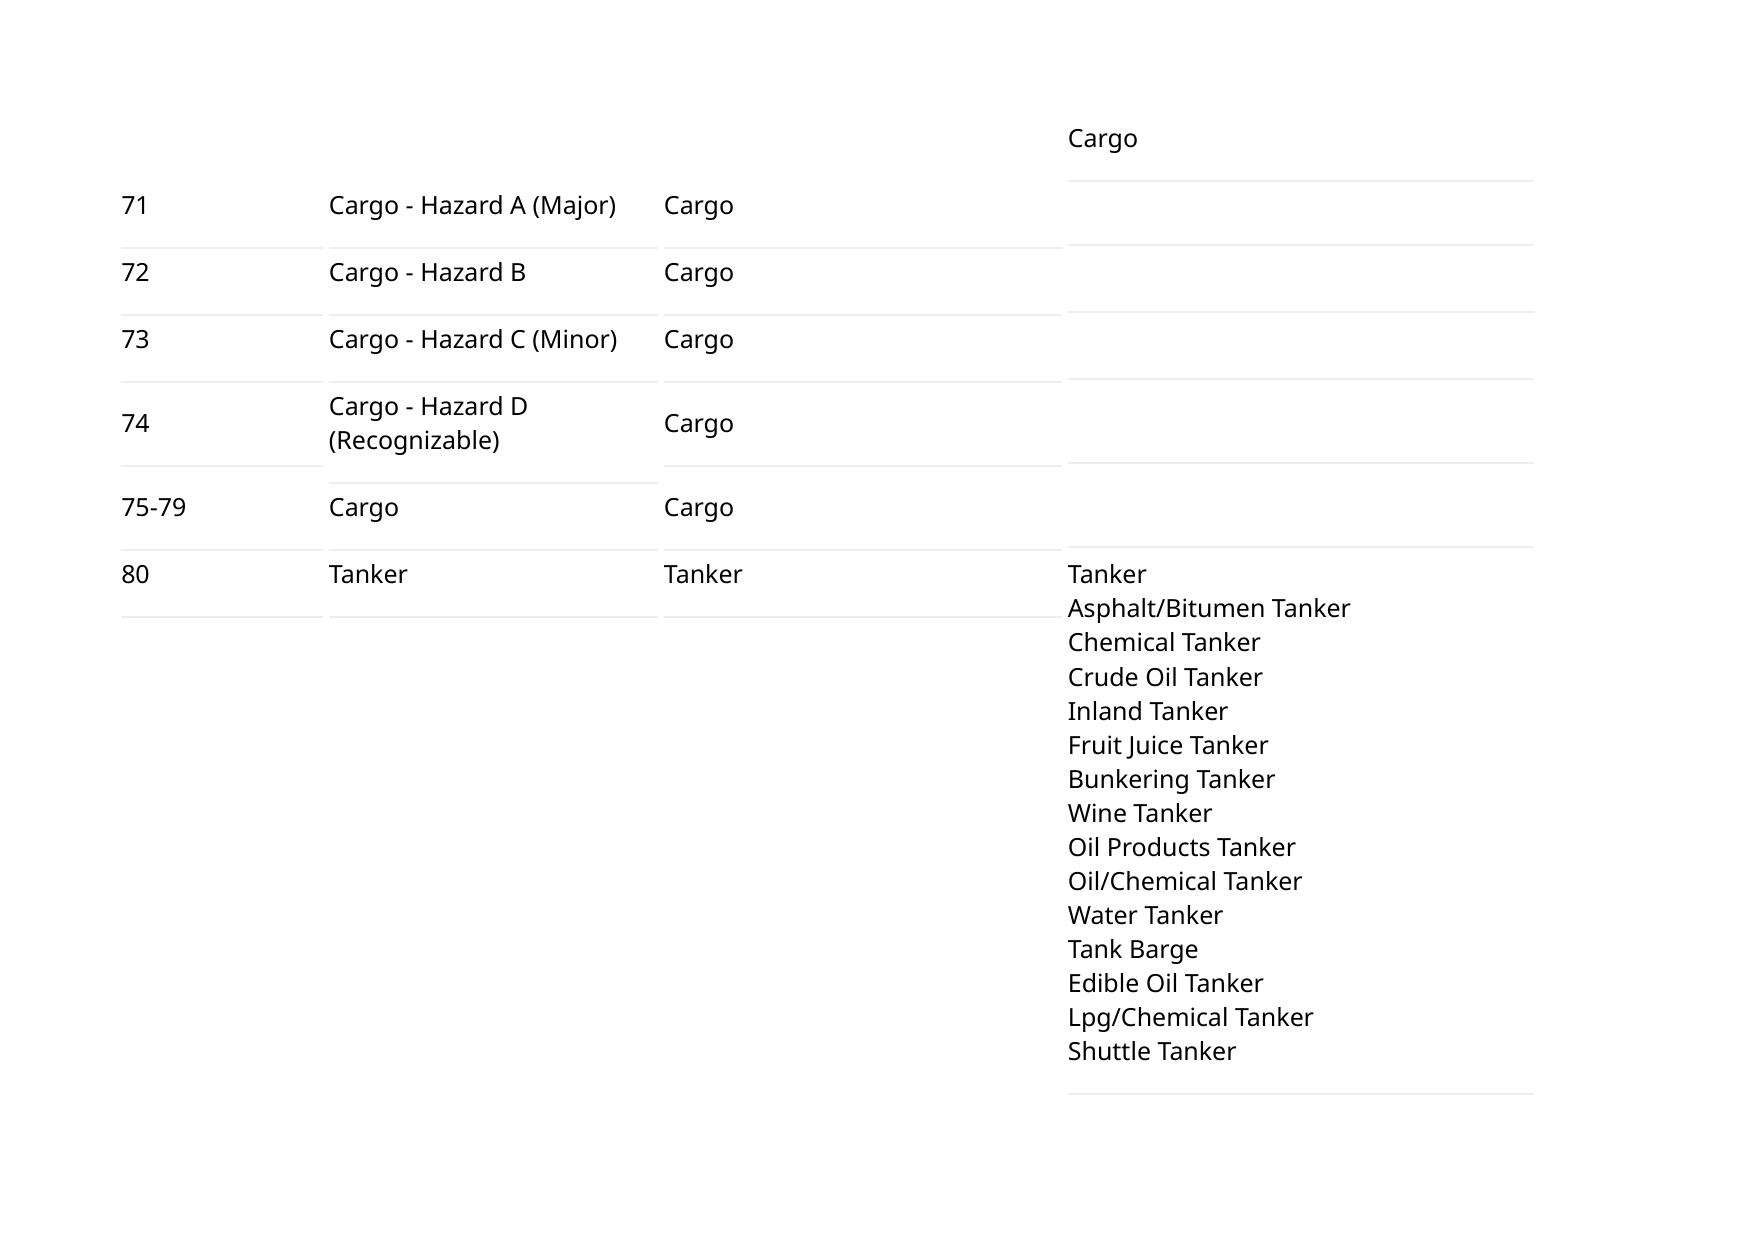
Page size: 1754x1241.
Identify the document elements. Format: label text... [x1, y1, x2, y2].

table_cell [1065, 252, 1537, 319]
table_cell Cargo - Hazard A (Major) [326, 185, 661, 252]
table_cell [1065, 487, 1537, 554]
table_cell Cargo [661, 487, 1065, 554]
table_cell Cargo - Hazard D (Recognizable) [326, 386, 661, 487]
table_cell Tanker Asphalt/Bitumen Tanker Chemical Tanker Crude Oil Tanker Inland Tanker Fruit Juice Tanker Bunkering Tanker Wine Tanker Oil Products Tanker Oil/Chemical Tanker Water Tanker Tank Barge Edible Oil Tanker Lpg/Chemical Tanker Shuttle Tanker [1065, 554, 1537, 1098]
table_cell [1065, 386, 1537, 487]
table_cell 74 [118, 386, 326, 487]
table_cell [1065, 185, 1537, 252]
table_cell Tanker [326, 554, 661, 1098]
table_cell Cargo [661, 185, 1065, 252]
table_cell [118, 118, 326, 185]
table_cell Cargo [661, 319, 1065, 386]
table_cell [326, 118, 661, 185]
table_cell Cargo [326, 487, 661, 554]
table_cell Cargo [661, 386, 1065, 487]
table_cell 75-79 [118, 487, 326, 554]
table_cell Cargo - Hazard C (Minor) [326, 319, 661, 386]
table_cell 71 [118, 185, 326, 252]
table_cell 73 [118, 319, 326, 386]
table_cell 72 [118, 252, 326, 319]
table_cell Tanker [661, 554, 1065, 1098]
table_cell Cargo - Hazard B [326, 252, 661, 319]
table_cell [1065, 319, 1537, 386]
table_cell Cargo [1065, 118, 1537, 185]
table_cell 80 [118, 554, 326, 1098]
table_cell Cargo [661, 252, 1065, 319]
table_cell [661, 118, 1065, 185]
